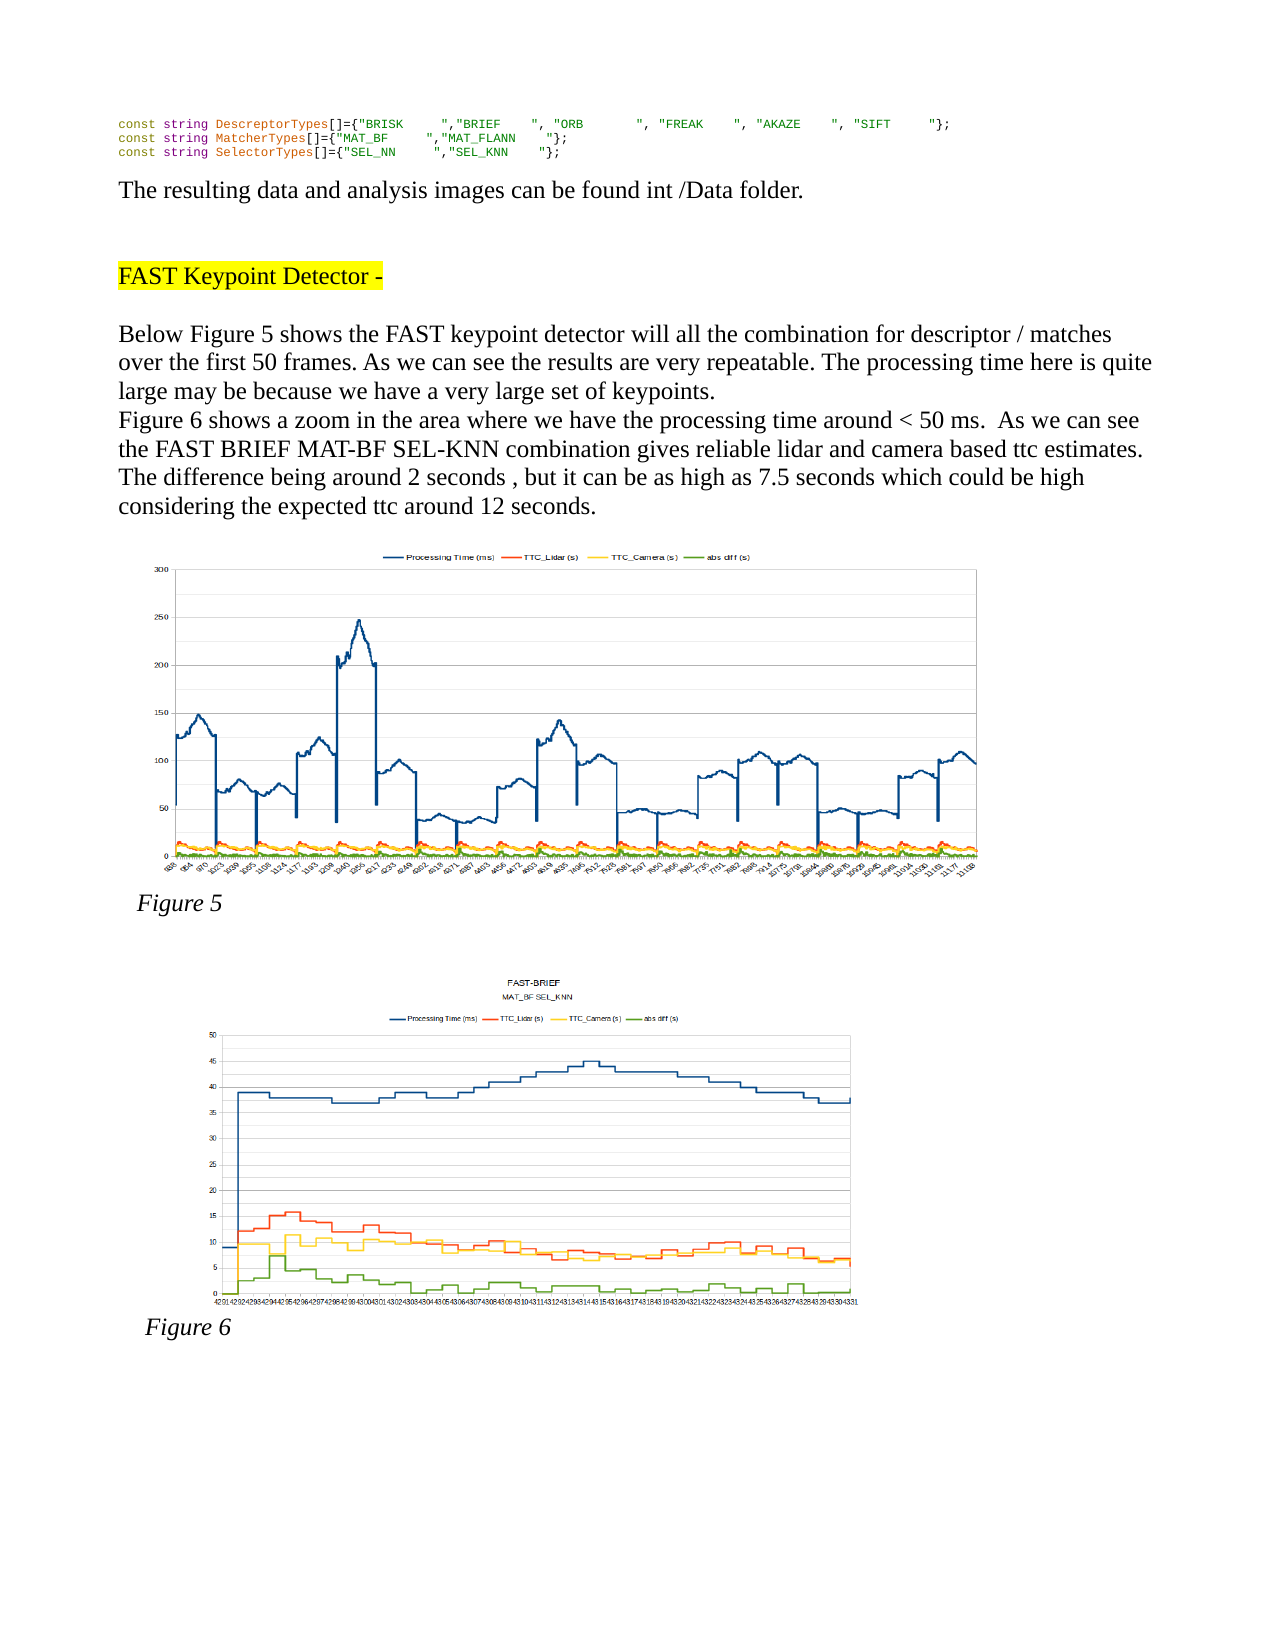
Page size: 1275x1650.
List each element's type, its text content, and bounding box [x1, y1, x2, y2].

picture [136, 548, 995, 888]
text const string SelectorTypes[]={"SEL_NN ","SEL_KNN "}; [118, 146, 1157, 161]
picture [195, 967, 870, 1312]
text Figure 5 [137, 888, 995, 917]
text const string DescreptorTypes[]={"BRISK ","BRIEF ", "ORB ", "FREAK ", "AKAZE ", "SIFT "}; [118, 118, 1157, 132]
text Figure 6 shows a zoom in the area where we have the processing time around < 50 ms. As we can see the FAST BRIEF MAT-BF SEL-KNN combination gives reliable lidar and camera based ttc estimates. The difference being around 2 seconds , but it can be as high as 7.5 seconds which could be high considering the expected ttc around 12 seconds. [118, 405, 1157, 520]
text Below Figure 5 shows the FAST keypoint detector will all the combination for descriptor / matches over the first 50 frames. As we can see the results are very repeatable. The processing time here is quite large may be because we have a very large set of keypoints. [118, 319, 1157, 405]
text FAST Keypoint Detector - [118, 261, 1157, 290]
text The resulting data and analysis images can be found int /Data folder. [118, 175, 1157, 204]
text const string MatcherTypes[]={"MAT_BF ","MAT_FLANN "}; [118, 132, 1157, 146]
text Figure 6 [145, 1312, 920, 1341]
